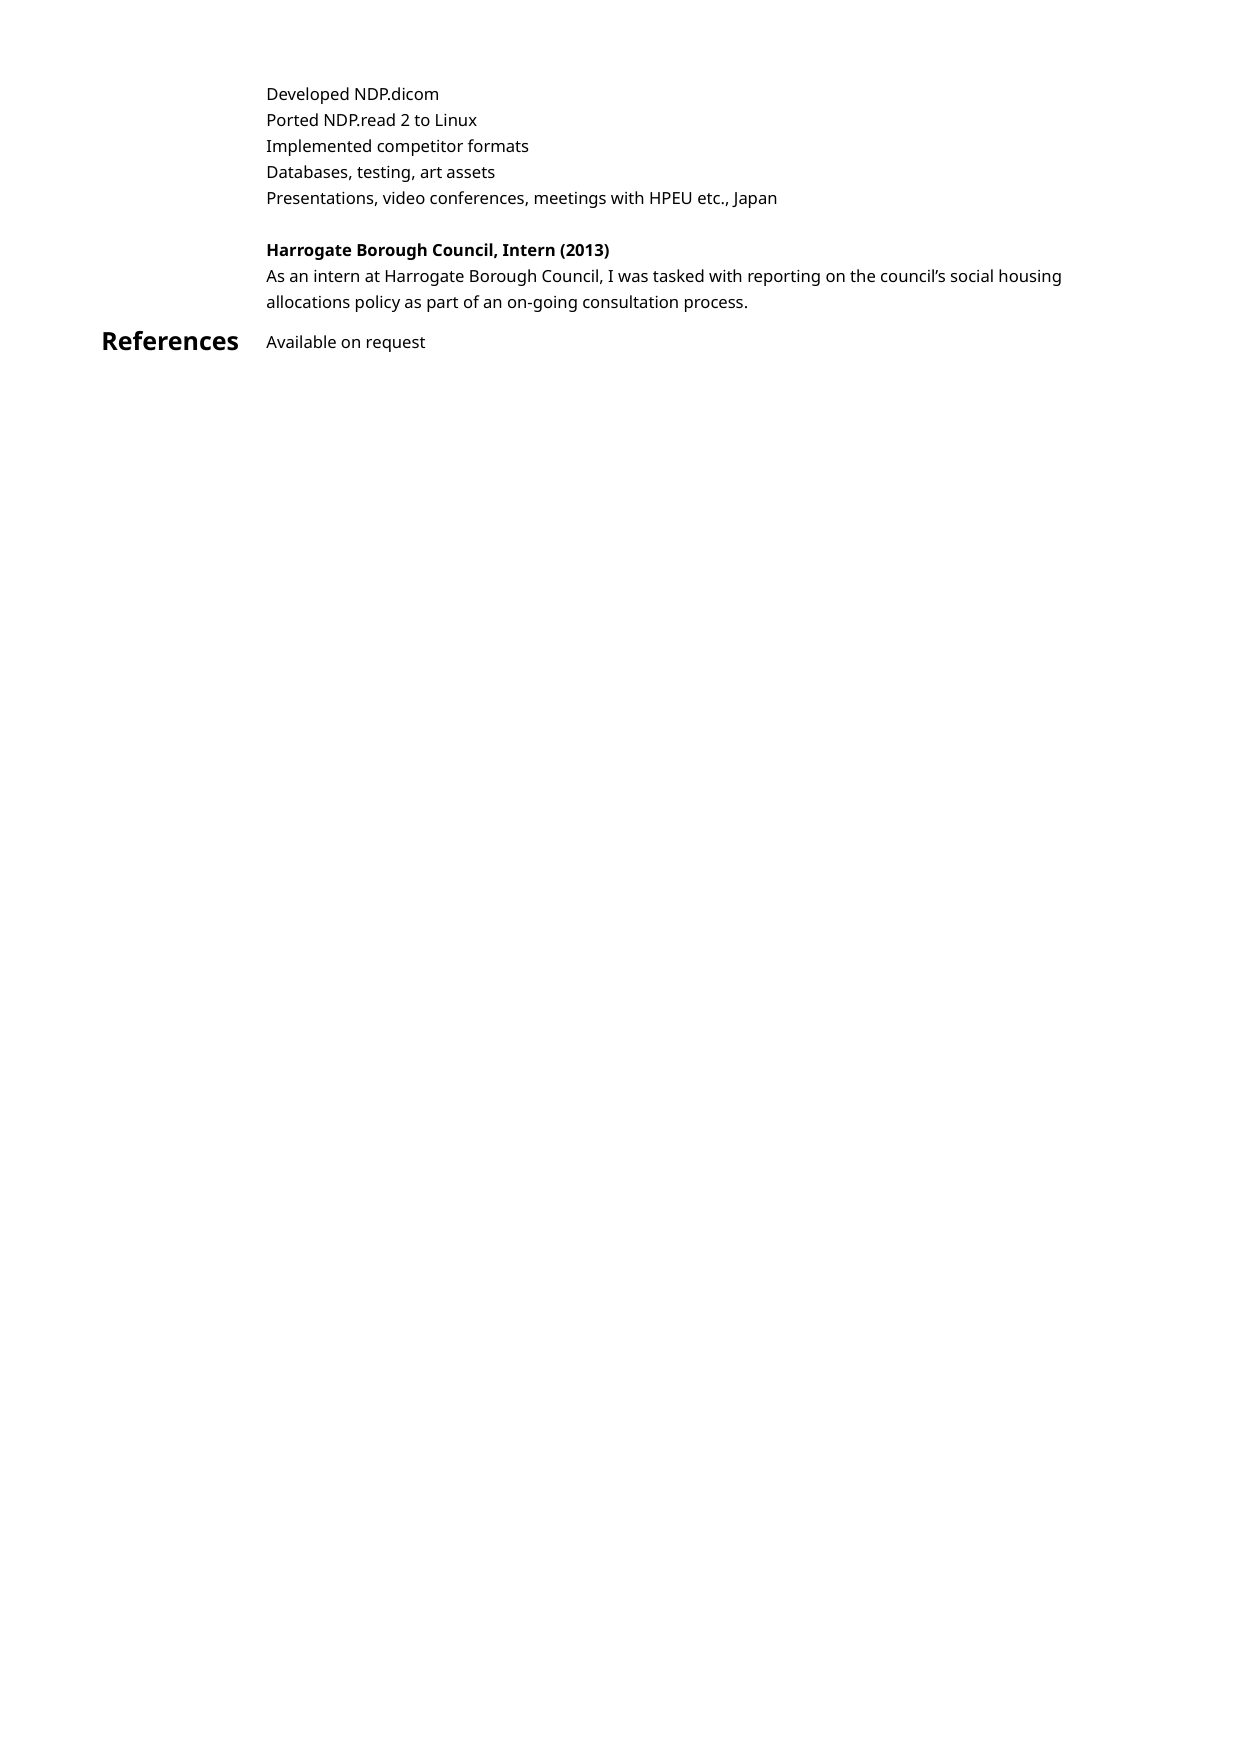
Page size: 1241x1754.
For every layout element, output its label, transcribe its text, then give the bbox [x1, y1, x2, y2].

table_cell Developed NDP.dicom Ported NDP.read 2 to Linux Implemented competitor formats Databases, testing, art assets Presentations, video conferences, meetings with HPEU etc., Japan Harrogate Borough Council, Intern (2013) As an intern at Harrogate Borough Council, I was tasked with reporting on the council’s social housing allocations policy as part of an on-going consultation process. [261, 71, 1145, 319]
table_cell [96, 71, 260, 319]
table_cell Available on request [261, 320, 1145, 373]
table_cell References [96, 320, 260, 373]
